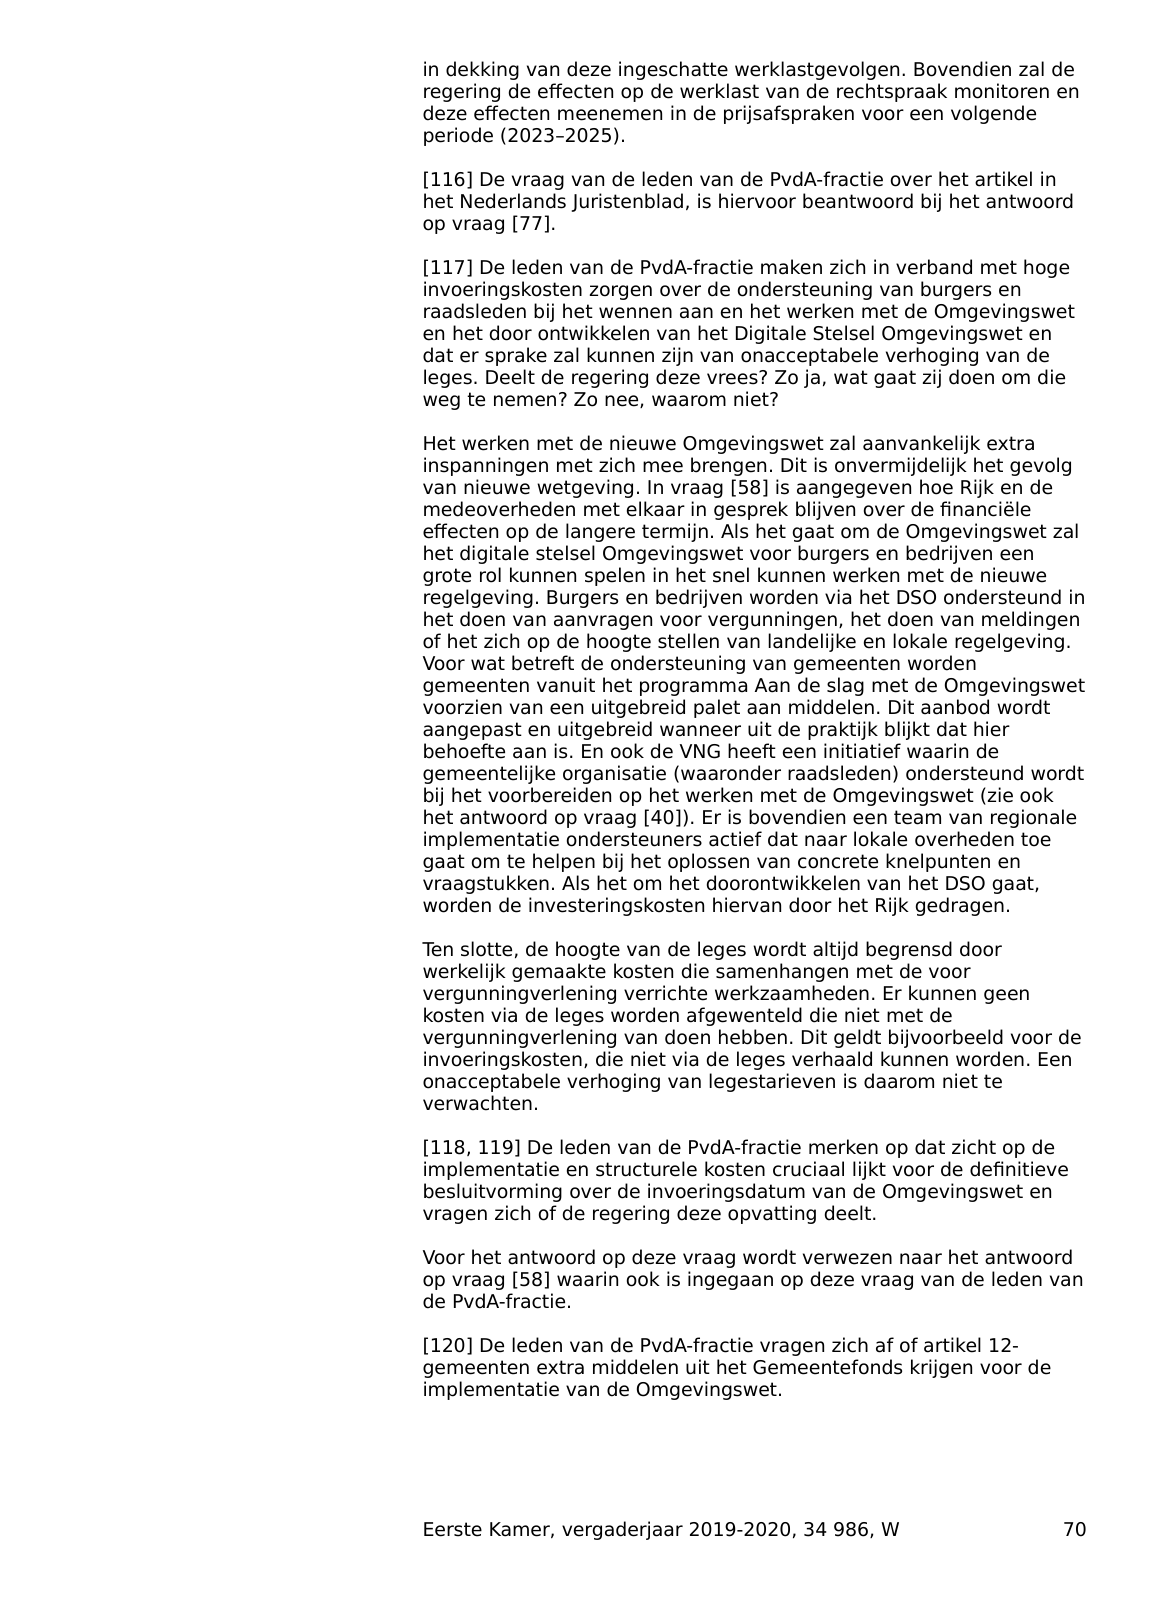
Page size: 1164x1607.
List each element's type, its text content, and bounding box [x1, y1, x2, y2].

text [116] De vraag van de leden van de PvdA-fractie over het artikel in het Nederlands Juristenblad, is hiervoor beantwoord bij het antwoord op vraag [77]. [422, 169, 1087, 235]
text [117] De leden van de PvdA-fractie maken zich in verband met hoge invoeringskosten zorgen over de ondersteuning van burgers en raadsleden bij het wennen aan en het werken met de Omgevingswet en het door ontwikkelen van het Digitale Stelsel Omgevingswet en dat er sprake zal kunnen zijn van onacceptabele verhoging van de leges. Deelt de regering deze vrees? Zo ja, wat gaat zij doen om die weg te nemen? Zo nee, waarom niet? [422, 257, 1087, 411]
text [120] De leden van de PvdA-fractie vragen zich af of artikel 12-gemeenten extra middelen uit het Gemeentefonds krijgen voor de implementatie van de Omgevingswet. [422, 1335, 1087, 1401]
text Voor het antwoord op deze vraag wordt verwezen naar het antwoord op vraag [58] waarin ook is ingegaan op deze vraag van de leden van de PvdA-fractie. [422, 1247, 1087, 1313]
text [118, 119] De leden van de PvdA-fractie merken op dat zicht op de implementatie en structurele kosten cruciaal lijkt voor de definitieve besluitvorming over de invoeringsdatum van de Omgevingswet en vragen zich of de regering deze opvatting deelt. [422, 1137, 1087, 1225]
text Ten slotte, de hoogte van de leges wordt altijd begrensd door werkelijk gemaakte kosten die samenhangen met de voor vergunningverlening verrichte werkzaamheden. Er kunnen geen kosten via de leges worden afgewenteld die niet met de vergunningverlening van doen hebben. Dit geldt bijvoorbeeld voor de invoeringskosten, die niet via de leges verhaald kunnen worden. Een onacceptabele verhoging van legestarieven is daarom niet te verwachten. [422, 939, 1087, 1115]
text in dekking van deze ingeschatte werklastgevolgen. Bovendien zal de regering de effecten op de werklast van de rechtspraak monitoren en deze effecten meenemen in de prijsafspraken voor een volgende periode (2023–2025). [422, 59, 1087, 147]
text Het werken met de nieuwe Omgevingswet zal aanvankelijk extra inspanningen met zich mee brengen. Dit is onvermijdelijk het gevolg van nieuwe wetgeving. In vraag [58] is aangegeven hoe Rijk en de medeoverheden met elkaar in gesprek blijven over de financiële effecten op de langere termijn. Als het gaat om de Omgevingswet zal het digitale stelsel Omgevingswet voor burgers en bedrijven een grote rol kunnen spelen in het snel kunnen werken met de nieuwe regelgeving. Burgers en bedrijven worden via het DSO ondersteund in het doen van aanvragen voor vergunningen, het doen van meldingen of het zich op de hoogte stellen van landelijke en lokale regelgeving. Voor wat betreft de ondersteuning van gemeenten worden gemeenten vanuit het programma Aan de slag met de Omgevingswet voorzien van een uitgebreid palet aan middelen. Dit aanbod wordt aangepast en uitgebreid wanneer uit de praktijk blijkt dat hier behoefte aan is. En ook de VNG heeft een initiatief waarin de gemeentelijke organisatie (waaronder raadsleden) ondersteund wordt bij het voorbereiden op het werken met de Omgevingswet (zie ook het antwoord op vraag [40]). Er is bovendien een team van regionale implementatie ondersteuners actief dat naar lokale overheden toe gaat om te helpen bij het oplossen van concrete knelpunten en vraagstukken. Als het om het doorontwikkelen van het DSO gaat, worden de investeringskosten hiervan door het Rijk gedragen. [422, 433, 1087, 917]
